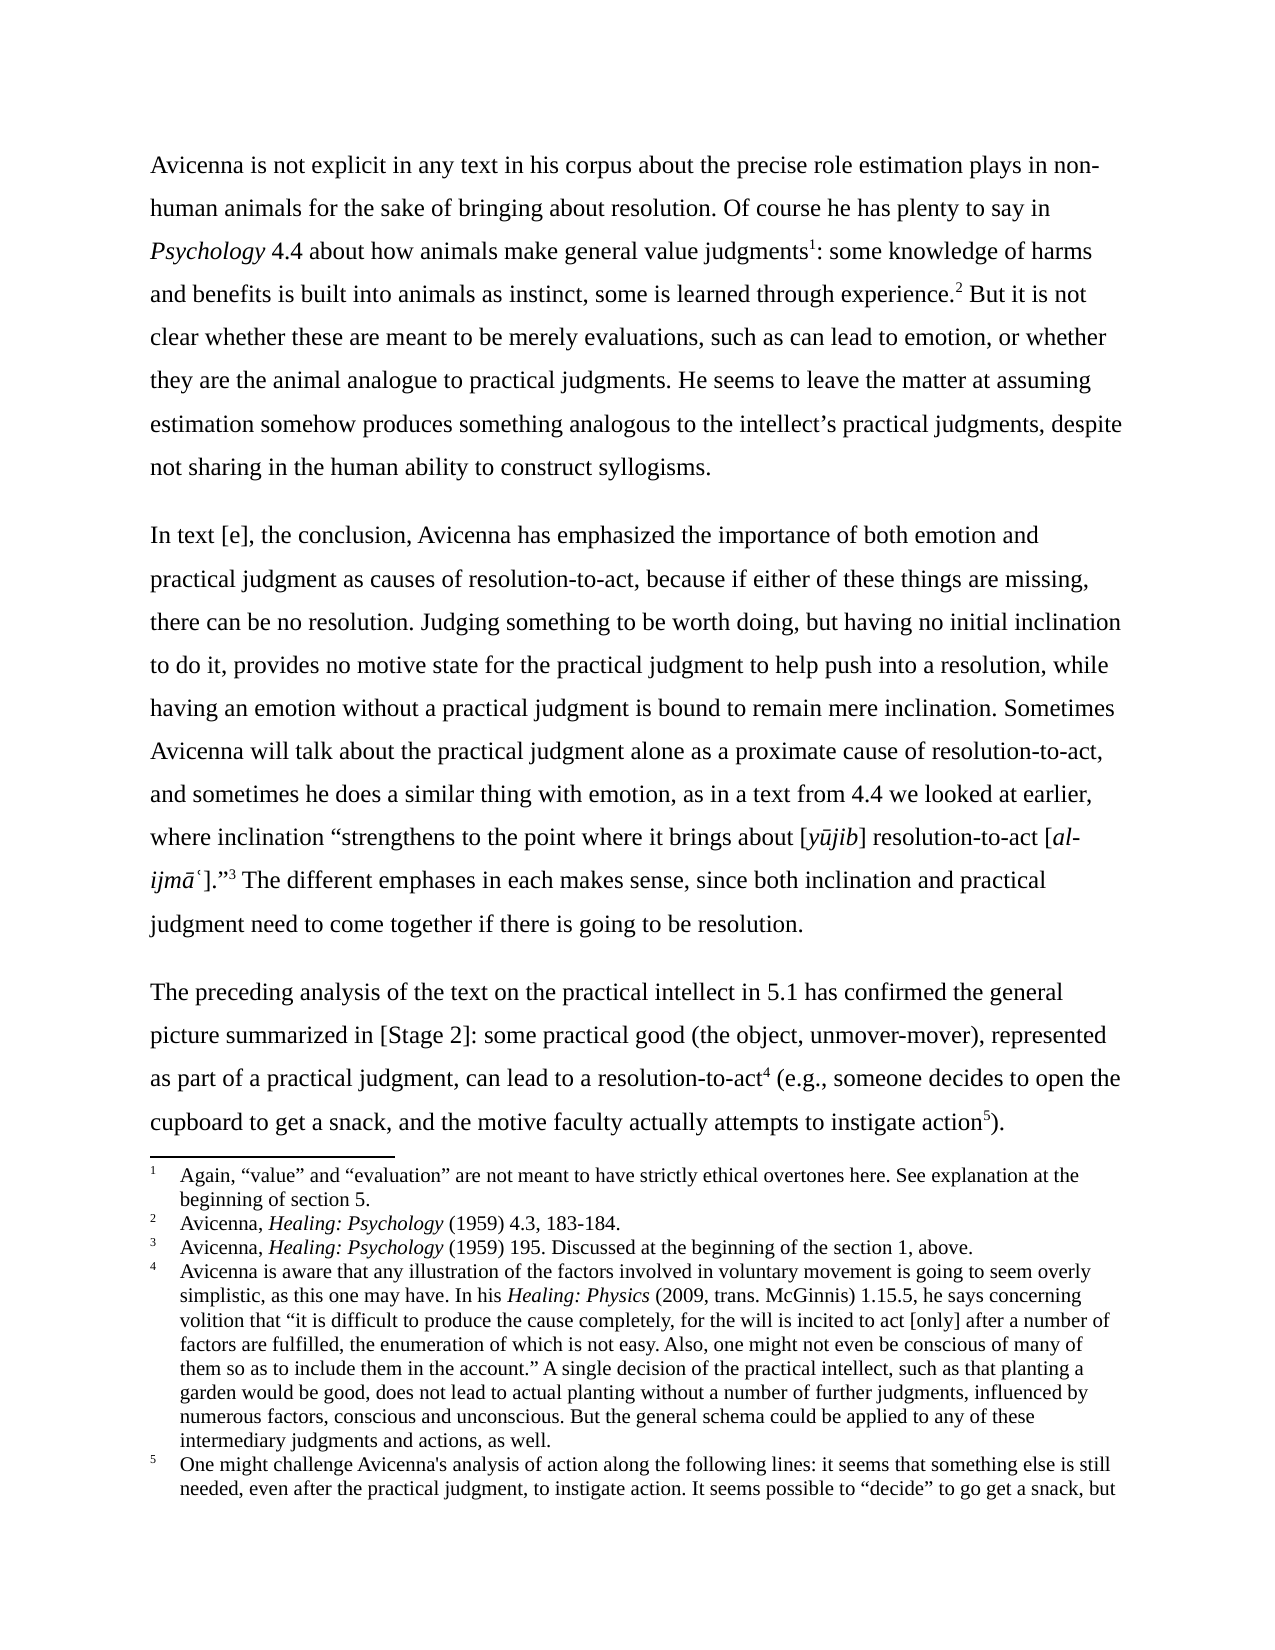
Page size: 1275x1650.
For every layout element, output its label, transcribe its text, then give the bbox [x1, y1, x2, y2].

text The preceding analysis of the text on the practical intellect in 5.1 has confirmed the general picture summarized in [Stage 2]: some practical good (the object, unmover-mover), represented as part of a practical judgment, can lead to a resolution-to-act (e.g., someone decides to open the cupboard to get a snack, and the motive faculty actually attempts to instigate action). [150, 977, 1125, 1135]
text Avicenna is aware that any illustration of the factors involved in voluntary movement is going to seem overly simplistic, as this one may have. In his Healing: Physics (2009, trans. McGinnis) 1.15.5, he says concerning volition that “it is difficult to produce the cause completely, for the will is incited to act [only] after a number of factors are fulfilled, the enumeration of which is not easy. Also, one might not even be conscious of many of them so as to include them in the account.” A single decision of the practical intellect, such as that planting a garden would be good, does not lead to actual planting without a number of further judgments, influenced by numerous factors, conscious and unconscious. But the general schema could be applied to any of these intermediary judgments and actions, as well. [150, 1259, 1125, 1452]
text Avicenna is not explicit in any text in his corpus about the precise role estimation plays in non-human animals for the sake of bringing about resolution. Of course he has plenty to say in Psychology 4.4 about how animals make general value judgments: some knowledge of harms and benefits is built into animals as instinct, some is learned through experience. But it is not clear whether these are meant to be merely evaluations, such as can lead to emotion, or whether they are the animal analogue to practical judgments. He seems to leave the matter at assuming estimation somehow produces something analogous to the intellect’s practical judgments, despite not sharing in the human ability to construct syllogisms. [150, 150, 1125, 481]
text Again, “value” and “evaluation” are not meant to have strictly ethical overtones here. See explanation at the beginning of section 5. [150, 1163, 1125, 1211]
text One might challenge Avicenna's analysis of action along the following lines: it seems that something else is still needed, even after the practical judgment, to instigate action. It seems possible to “decide” to go get a snack, but [150, 1452, 1125, 1500]
text Avicenna, Healing: Psychology (1959) 4.3, 183-184. [150, 1211, 1125, 1235]
text In text [e], the conclusion, Avicenna has emphasized the importance of both emotion and practical judgment as causes of resolution-to-act, because if either of these things are missing, there can be no resolution. Judging something to be worth doing, but having no initial inclination to do it, provides no motive state for the practical judgment to help push into a resolution, while having an emotion without a practical judgment is bound to remain mere inclination. Sometimes Avicenna will talk about the practical judgment alone as a proximate cause of resolution-to-act, and sometimes he does a similar thing with emotion, as in a text from 4.4 we looked at earlier, where inclination “strengthens to the point where it brings about [yūjib] resolution-to-act [al-ijmāʿ].” The different emphases in each makes sense, since both inclination and practical judgment need to come together if there is going to be resolution. [150, 521, 1125, 937]
text Avicenna, Healing: Psychology (1959) 195. Discussed at the beginning of the section 1, above. [150, 1235, 1125, 1259]
